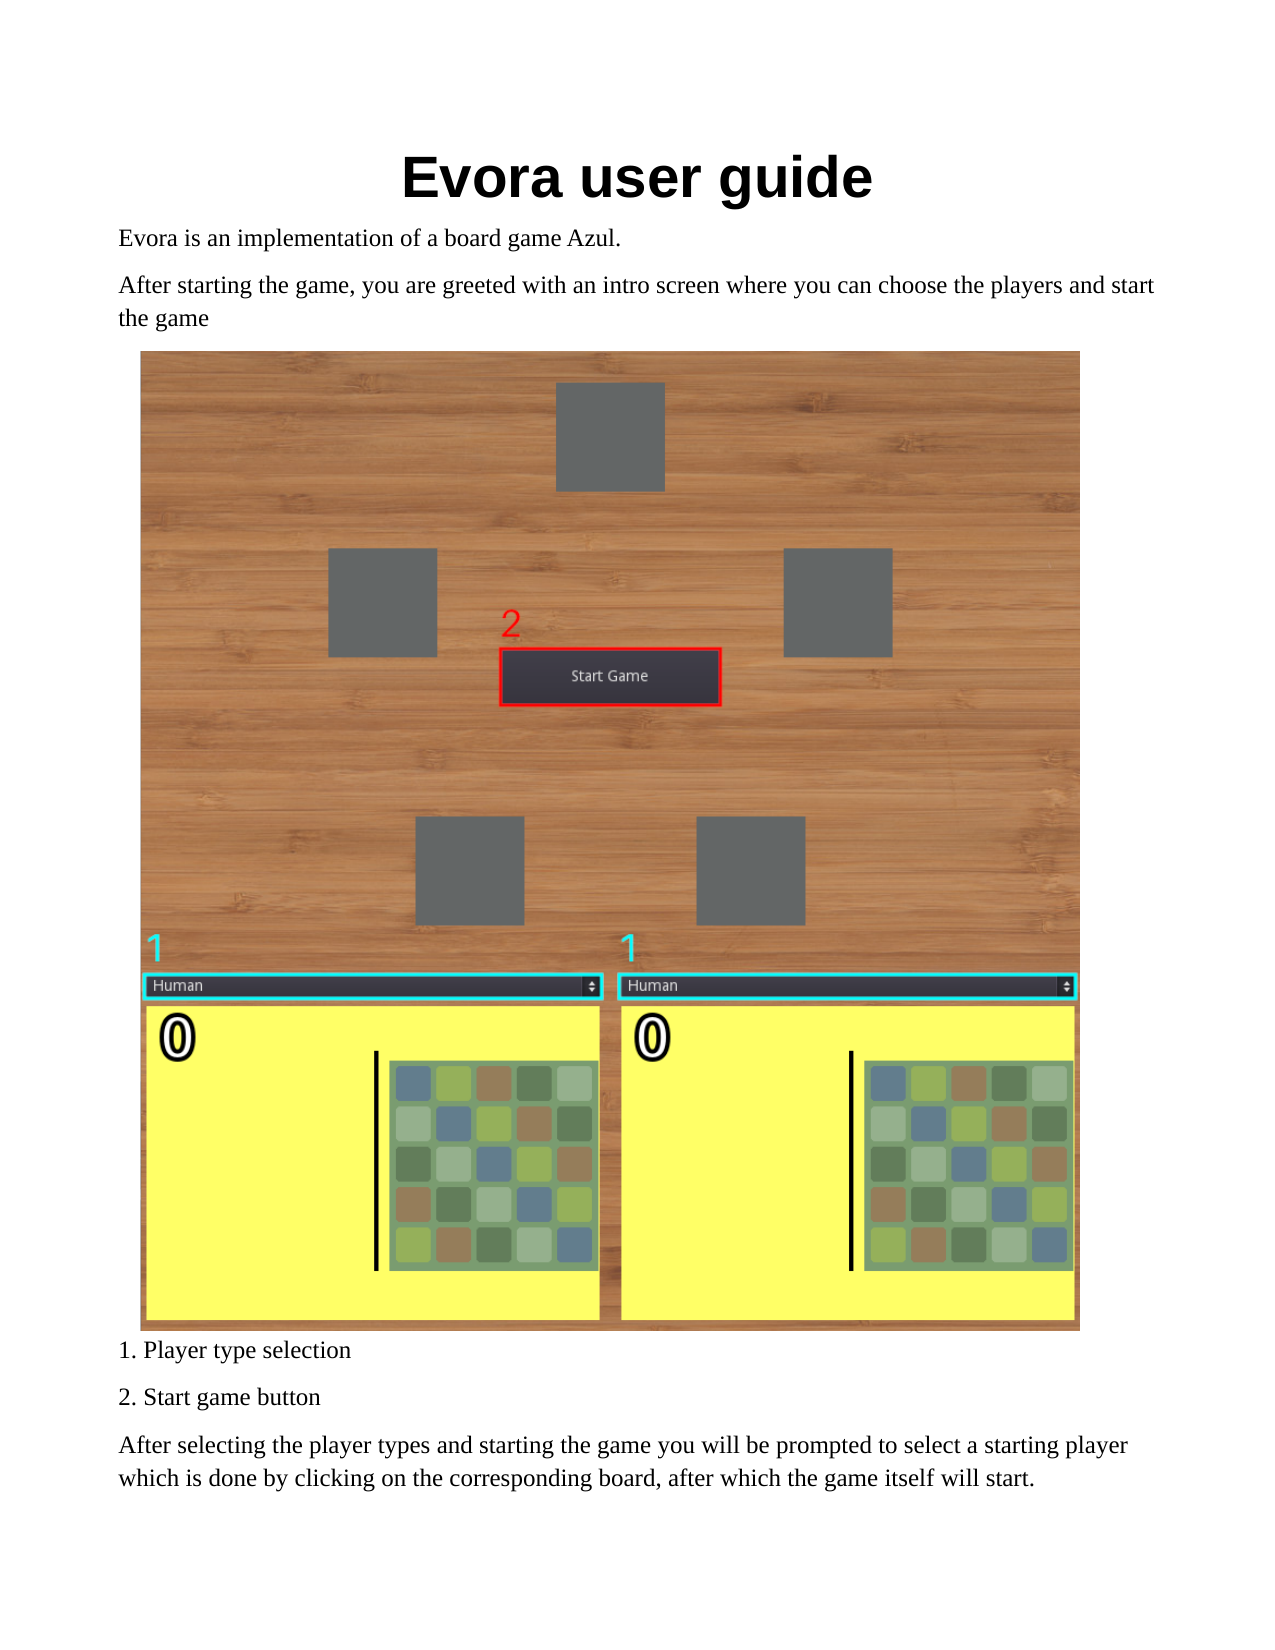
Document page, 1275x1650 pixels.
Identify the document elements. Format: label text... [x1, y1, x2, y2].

text After selecting the player types and starting the game you will be prompted to select a starting player which is done by clicking on the corresponding board, after which the game itself will start. [118, 1430, 1157, 1492]
text 2. Start game button [118, 1382, 1157, 1411]
text 1. Player type selection [118, 1331, 1157, 1364]
picture [140, 351, 1080, 1331]
text Evora is an implementation of a board game Azul. [118, 223, 1157, 251]
text After starting the game, you are greeted with an intro screen where you can choose the players and start the game [118, 270, 1157, 332]
title Evora user guide [118, 143, 1157, 210]
